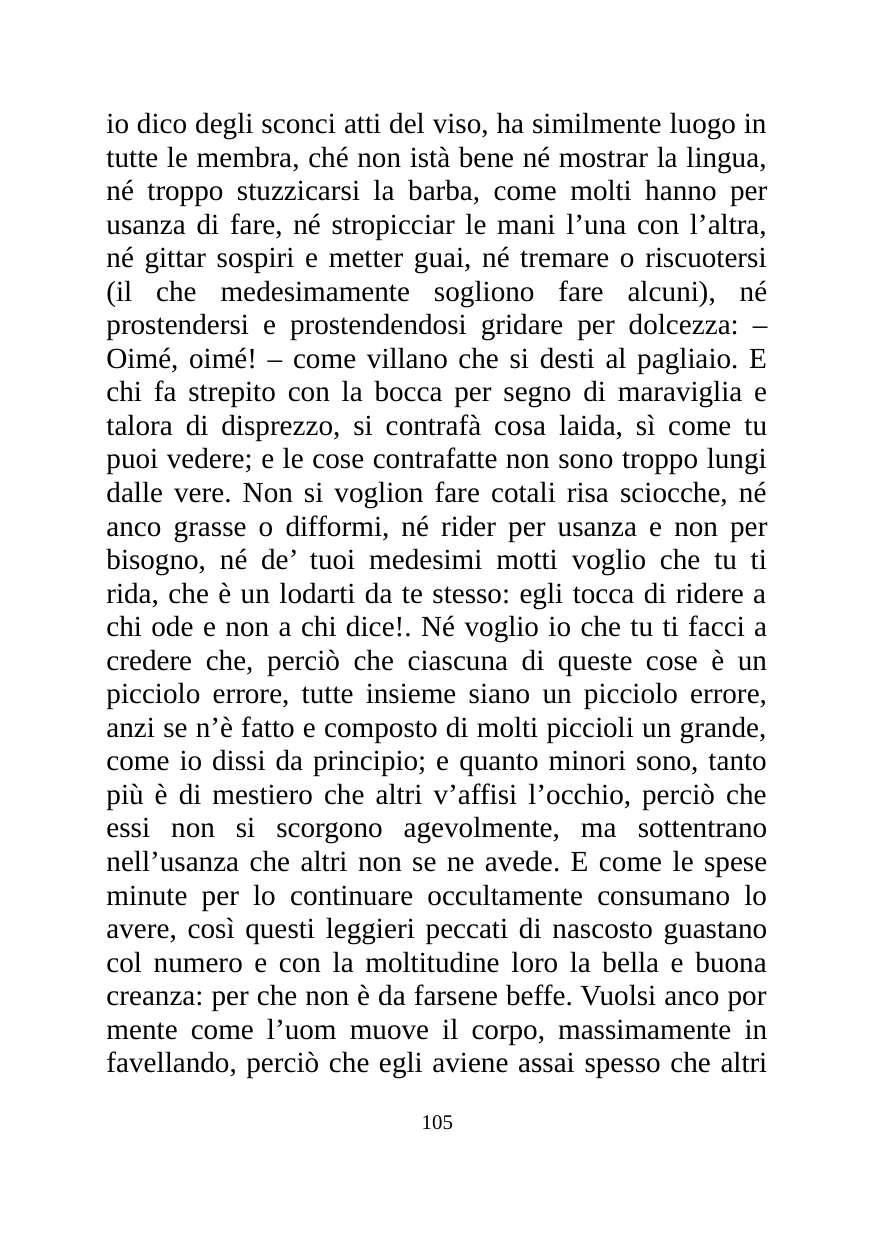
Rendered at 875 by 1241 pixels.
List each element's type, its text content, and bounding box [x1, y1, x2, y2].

text io dico degli sconci atti del viso, ha similmente luogo in tutte le membra, ché non istà bene né mostrar la lingua, né troppo stuzzicarsi la barba, come molti hanno per usanza di fare, né stropicciar le mani l’una con l’altra, né gittar sospiri e metter guai, né tremare o riscuotersi (il che medesimamente sogliono fare alcuni), né prostendersi e prostendendosi gridare per dolcezza: – Oimé, oimé! – come villano che si desti al pagliaio. E chi fa strepito con la bocca per segno di maraviglia e talora di disprezzo, si contrafà cosa laida, sì come tu puoi vedere; e le cose contrafatte non sono troppo lungi dalle vere. Non si voglion fare cotali risa sciocche, né anco grasse o difformi, né rider per usanza e non per bisogno, né de’ tuoi medesimi motti voglio che tu ti rida, che è un lodarti da te stesso: egli tocca di ridere a chi ode e non a chi dice!. Né voglio io che tu ti facci a credere che, perciò che ciascuna di queste cose è un picciolo errore, tutte insieme siano un picciolo errore, anzi se n’è fatto e composto di molti piccioli un grande, come io dissi da principio; e quanto minori sono, tanto più è di mestiero che altri v’affisi l’occhio, perciò che essi non si scorgono agevolmente, ma sottentrano nell’usanza che altri non se ne avede. E come le spese minute per lo continuare occultamente consumano lo avere, così questi leggieri peccati di nascosto guastano col numero e con la moltitudine loro la bella e buona creanza: per che non è da farsene beffe. Vuolsi anco por mente come l’uom muove il corpo, massimamente in favellando, perciò che egli aviene assai spesso che altri [106, 106, 768, 1079]
